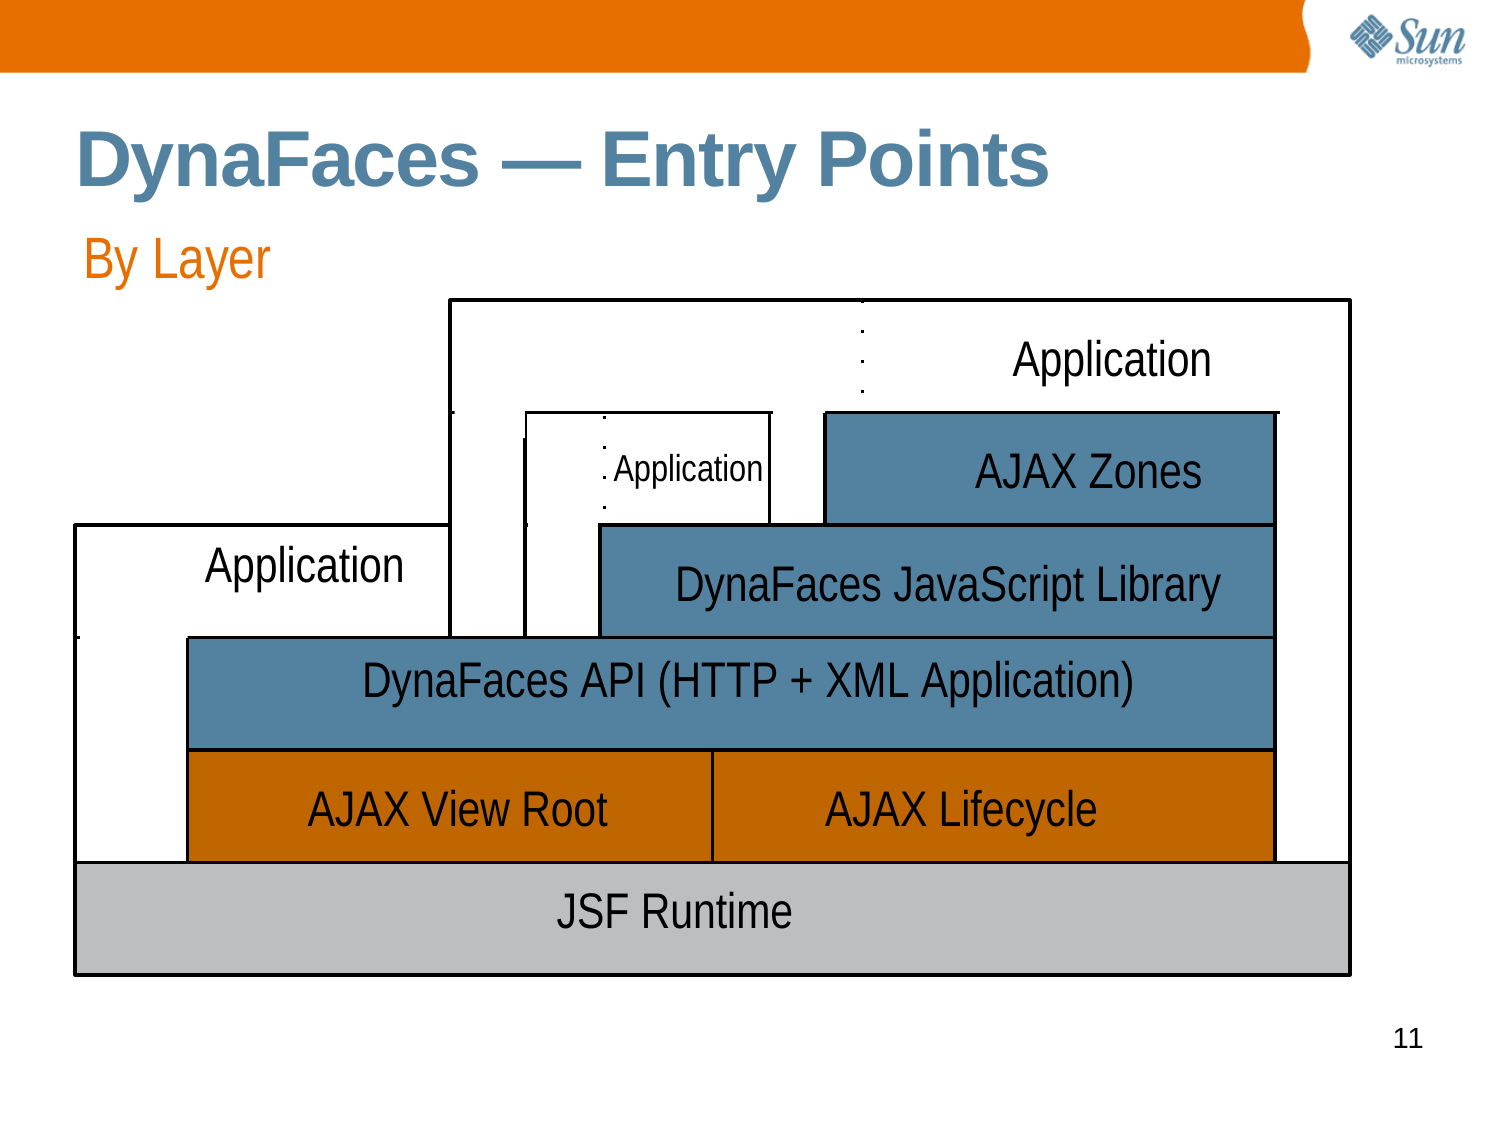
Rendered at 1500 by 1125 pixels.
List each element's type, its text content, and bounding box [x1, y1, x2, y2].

text_box Application [613, 452, 764, 496]
text_box AJAX Zones [975, 450, 1203, 509]
text_box AJAX Lifecycle [825, 787, 1099, 846]
title DynaFaces — Entry Points [75, 122, 1438, 228]
text_box Application [1012, 337, 1213, 396]
picture [0, 0, 1500, 75]
text_box AJAX View Root [307, 787, 638, 846]
text_box DynaFaces JavaScript Library [675, 562, 1222, 621]
text_box Application [204, 543, 406, 603]
text_box [75, 299, 1351, 976]
text_box DynaFaces API (HTTP + XML Application) [362, 658, 1129, 717]
text_box JSF Runtime [556, 889, 794, 948]
text_box By Layer [83, 232, 1351, 300]
